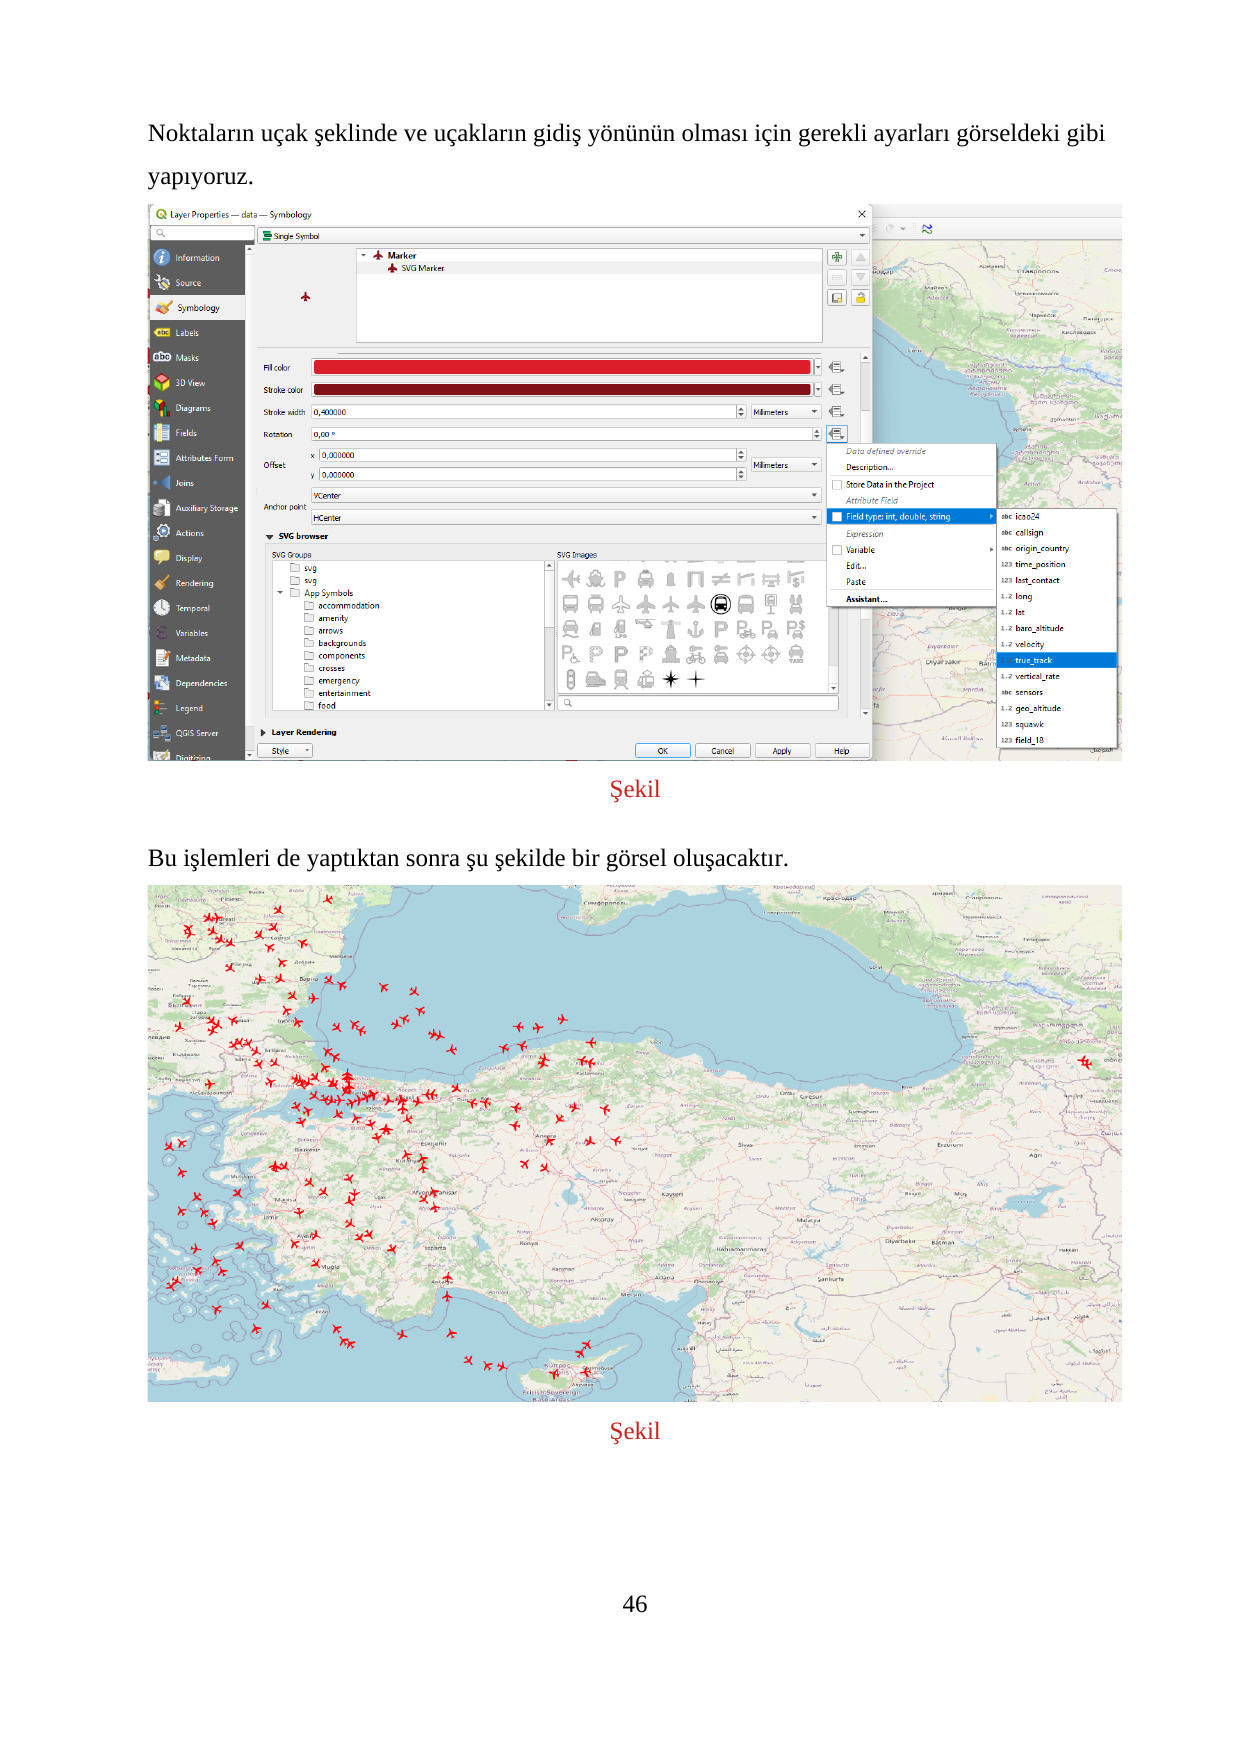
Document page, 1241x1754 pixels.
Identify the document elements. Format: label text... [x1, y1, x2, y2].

text Noktaların uçak şeklinde ve uçakların gidiş yönünün olması için gerekli ayarları görseldeki gibi yapıyoruz. [148, 118, 1122, 190]
text Şekil [148, 1402, 1122, 1445]
text Şekil [148, 761, 1122, 803]
picture [147, 885, 1123, 1402]
picture [147, 204, 1123, 761]
text Bu işlemleri de yaptıktan sonra şu şekilde bir görsel oluşacaktır. [148, 843, 1122, 871]
